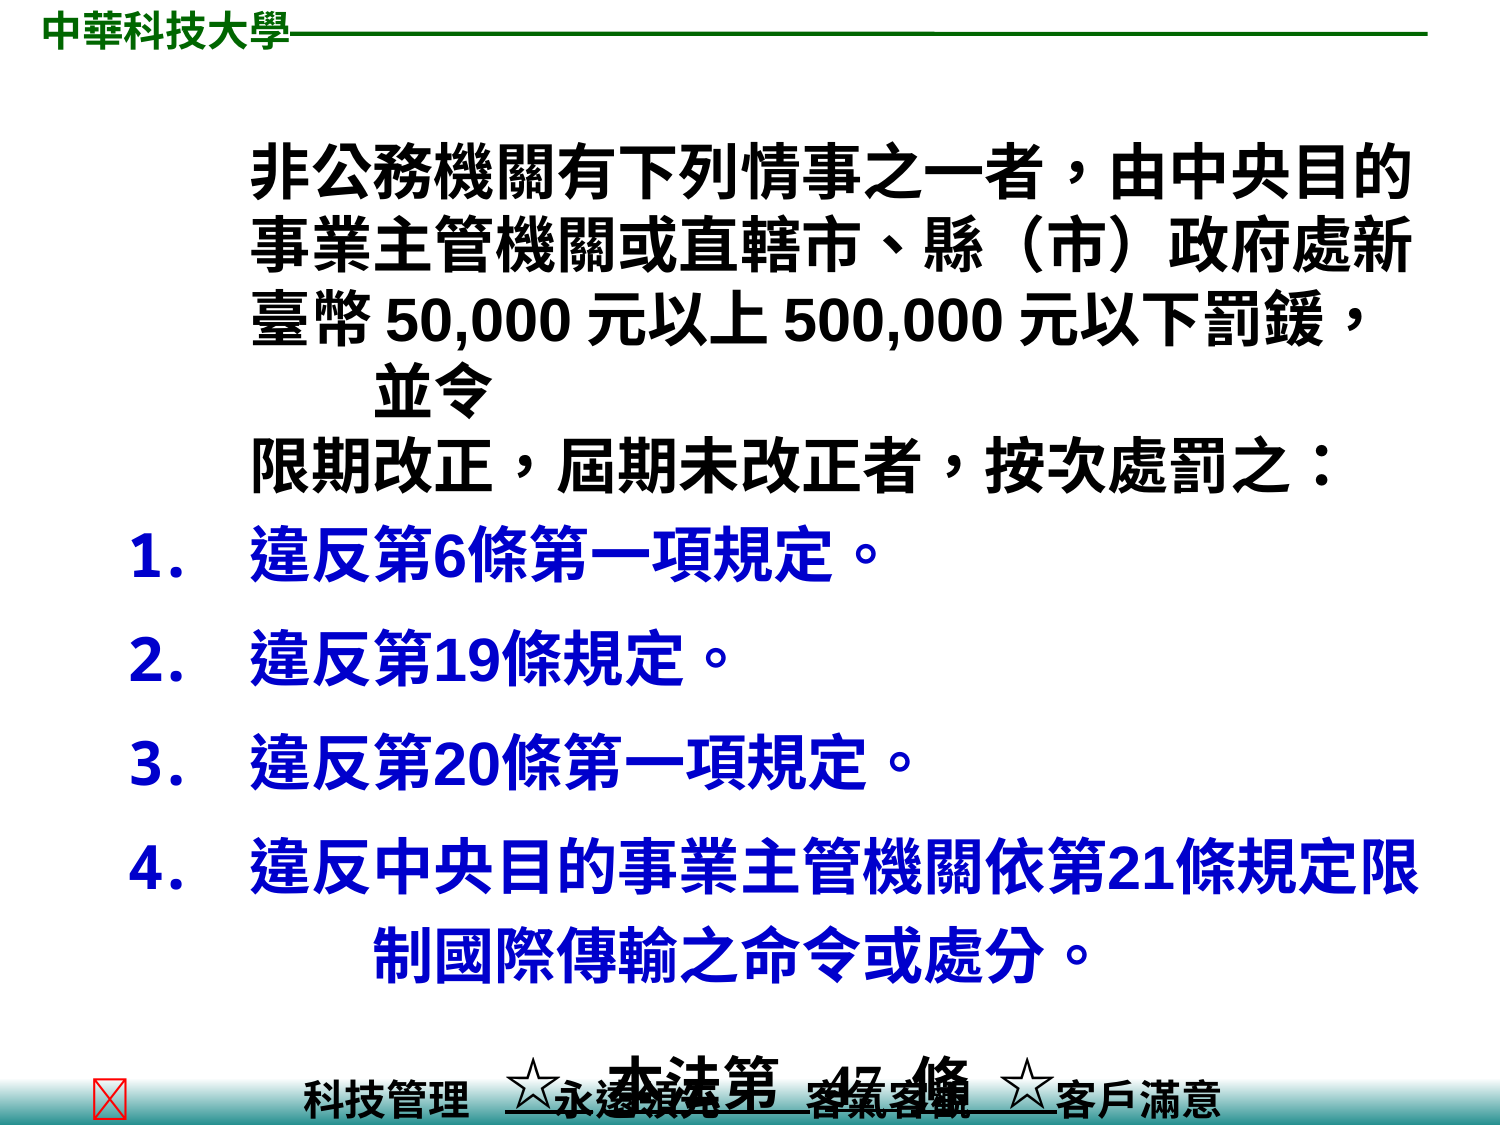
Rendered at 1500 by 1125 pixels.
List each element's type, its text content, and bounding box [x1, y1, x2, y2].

list 非公務機關有下列情事之一者，由中央目的 事業主管機關或直轄市、縣（市）政府處新 臺幣50,000元以上500,000元以下罰鍰，並令 限期改正，屆期未改正者，按次處罰之： 違反第 6 條第一項規定。 違反第 19 條規定。 違反第 20 條第一項規定。 違反中央目的事業主管機關依第 21 條規定限制國際傳輸之命令或處分。 [112, 125, 1459, 1047]
text_box ☆ 本法第 47 條 ☆ [490, 1040, 1072, 1125]
